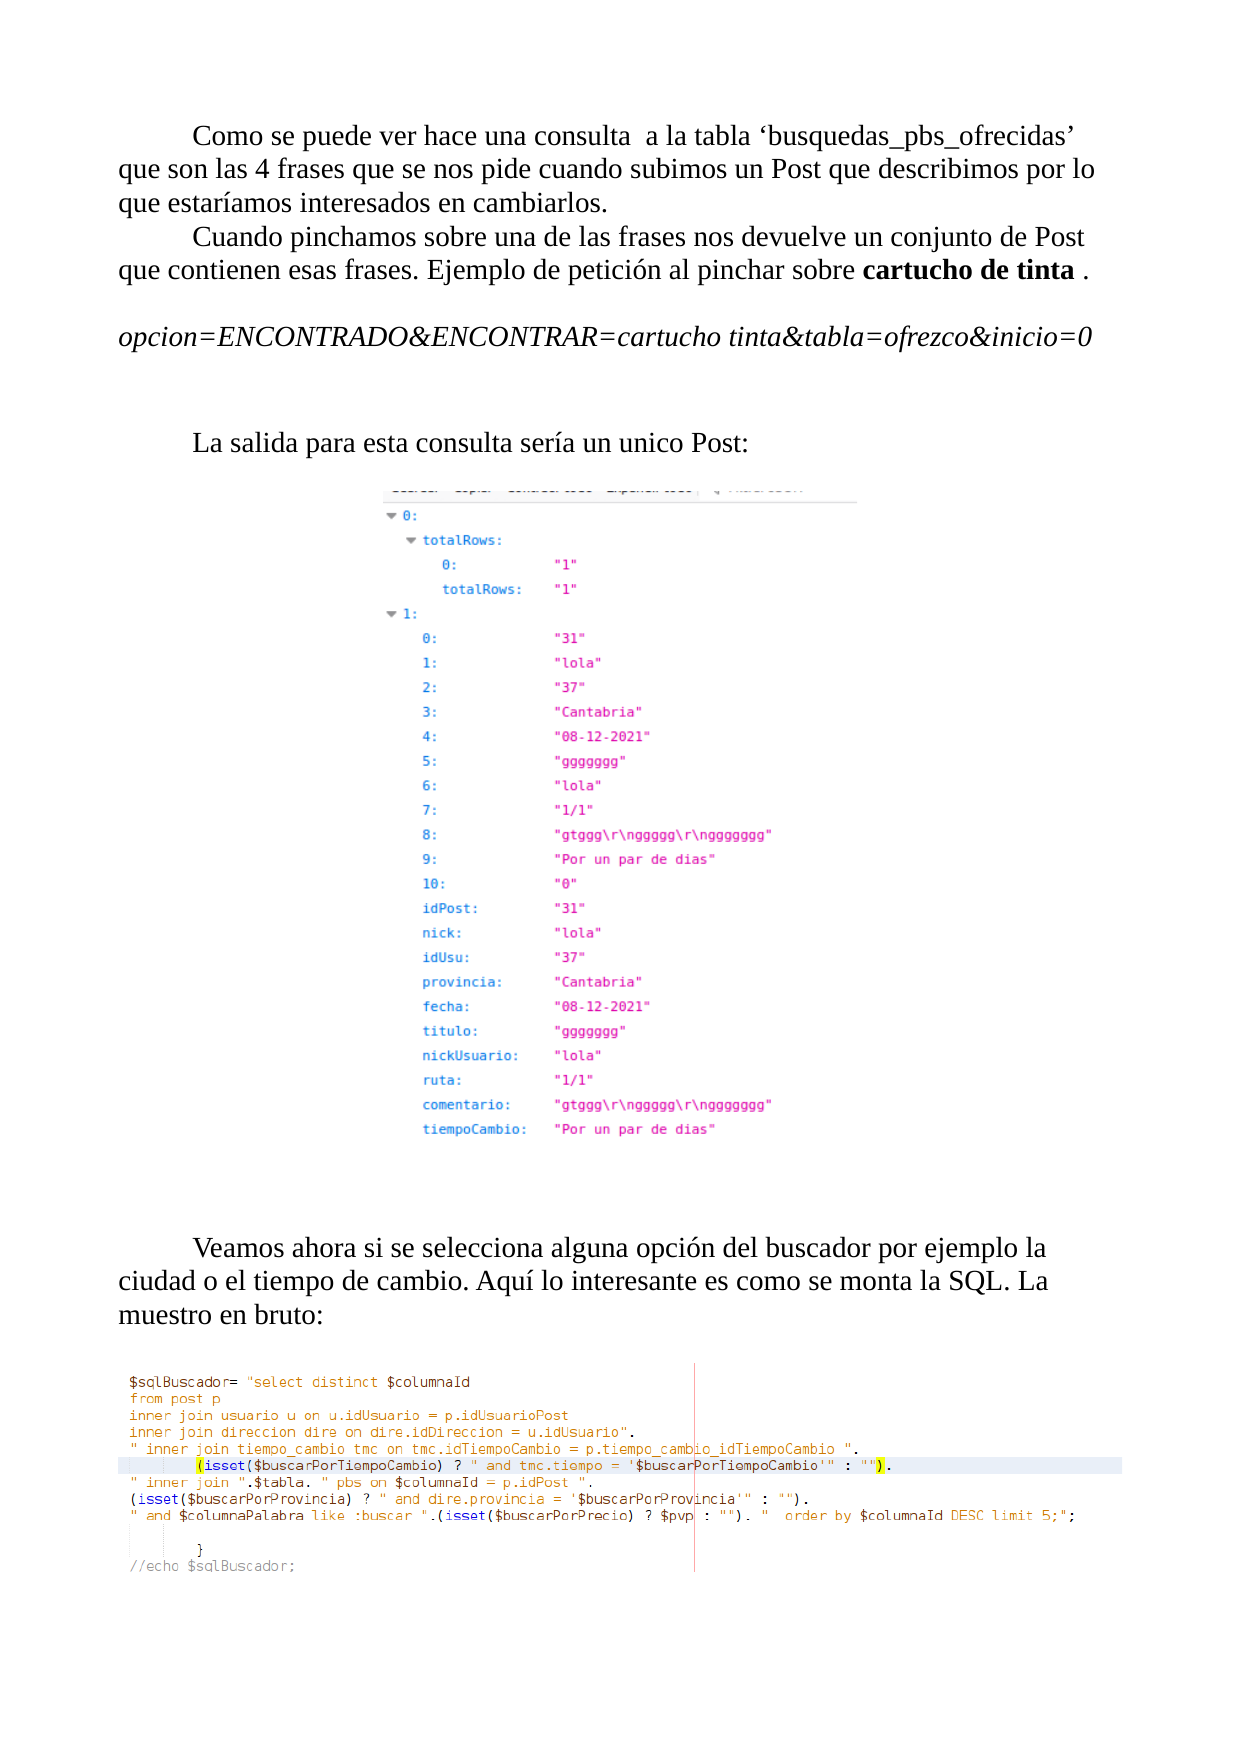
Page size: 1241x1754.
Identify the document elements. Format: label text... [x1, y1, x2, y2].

text Cuando pinchamos sobre una de las frases nos devuelve un conjunto de Post que contienen esas frases. Ejemplo de petición al pinchar sobre cartucho de tinta . [118, 219, 1122, 286]
picture [383, 491, 858, 1199]
text que son las 4 frases que se nos pide cuando subimos un Post que describimos por lo que estaríamos interesados en cambiarlos. [118, 152, 1122, 219]
picture [118, 1363, 1123, 1572]
text La salida para esta consulta sería un unico Post: [118, 425, 1122, 458]
text opcion=ENCONTRADO&ENCONTRAR=cartucho tinta&tabla=ofrezco&inicio=0 [118, 319, 1122, 353]
text Veamos ahora si se selecciona alguna opción del buscador por ejemplo la ciudad o el tiempo de cambio. Aquí lo interesante es como se monta la SQL. La muestro en bruto: [118, 1230, 1122, 1330]
text Como se puede ver hace una consulta a la tabla ‘busquedas_pbs_ofrecidas’ [118, 118, 1122, 152]
